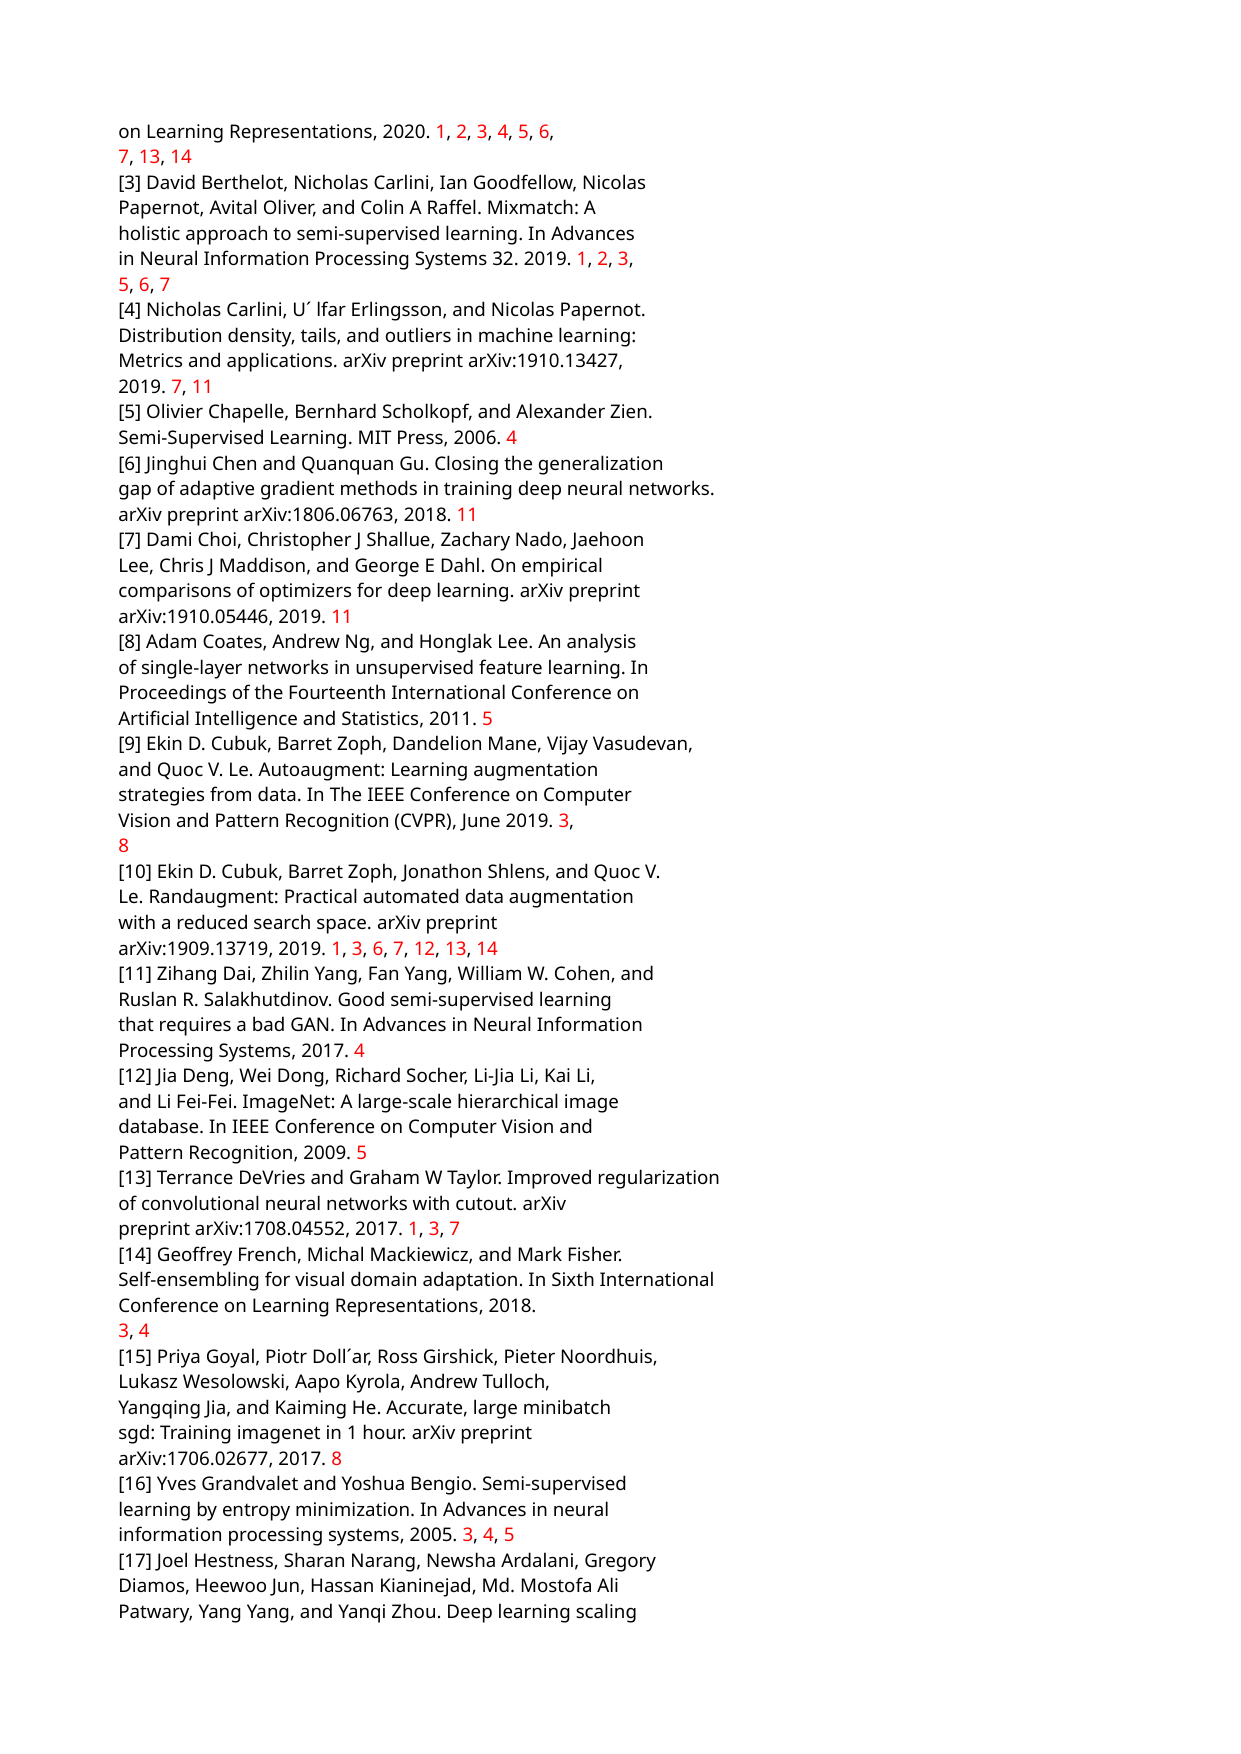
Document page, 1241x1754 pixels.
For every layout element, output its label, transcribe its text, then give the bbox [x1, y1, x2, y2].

text [12] Jia Deng, Wei Dong, Richard Socher, Li-Jia Li, Kai Li, [118, 1062, 1122, 1088]
text Patwary, Yang Yang, and Yanqi Zhou. Deep learning scaling [118, 1598, 1122, 1624]
text Artificial Intelligence and Statistics, 2011. 5 [118, 705, 1122, 731]
text on Learning Representations, 2020. 1, 2, 3, 4, 5, 6, [118, 118, 1122, 144]
text [4] Nicholas Carlini, U´ lfar Erlingsson, and Nicolas Papernot. [118, 297, 1122, 322]
text [15] Priya Goyal, Piotr Doll´ar, Ross Girshick, Pieter Noordhuis, [118, 1343, 1122, 1369]
text [14] Geoffrey French, Michal Mackiewicz, and Mark Fisher. [118, 1241, 1122, 1267]
text Lee, Chris J Maddison, and George E Dahl. On empirical [118, 552, 1122, 577]
text database. In IEEE Conference on Computer Vision and [118, 1113, 1122, 1139]
text Metrics and applications. arXiv preprint arXiv:1910.13427, [118, 348, 1122, 373]
text [11] Zihang Dai, Zhilin Yang, Fan Yang, William W. Cohen, and [118, 960, 1122, 986]
text sgd: Training imagenet in 1 hour. arXiv preprint [118, 1420, 1122, 1445]
text [6] Jinghui Chen and Quanquan Gu. Closing the generalization [118, 450, 1122, 475]
text Pattern Recognition, 2009. 5 [118, 1139, 1122, 1164]
text learning by entropy minimization. In Advances in neural [118, 1496, 1122, 1522]
text gap of adaptive gradient methods in training deep neural networks. [118, 475, 1122, 501]
text 5, 6, 7 [118, 271, 1122, 297]
text [10] Ekin D. Cubuk, Barret Zoph, Jonathon Shlens, and Quoc V. [118, 858, 1122, 884]
text [9] Ekin D. Cubuk, Barret Zoph, Dandelion Mane, Vijay Vasudevan, [118, 731, 1122, 756]
text and Quoc V. Le. Autoaugment: Learning augmentation [118, 756, 1122, 782]
text in Neural Information Processing Systems 32. 2019. 1, 2, 3, [118, 246, 1122, 271]
text that requires a bad GAN. In Advances in Neural Information [118, 1011, 1122, 1037]
text Yangqing Jia, and Kaiming He. Accurate, large minibatch [118, 1394, 1122, 1420]
text comparisons of optimizers for deep learning. arXiv preprint [118, 577, 1122, 603]
text 8 [118, 833, 1122, 858]
text [5] Olivier Chapelle, Bernhard Scholkopf, and Alexander Zien. [118, 399, 1122, 424]
text arXiv:1706.02677, 2017. 8 [118, 1445, 1122, 1471]
text and Li Fei-Fei. ImageNet: A large-scale hierarchical image [118, 1088, 1122, 1113]
text 7, 13, 14 [118, 144, 1122, 169]
text Semi-Supervised Learning. MIT Press, 2006. 4 [118, 424, 1122, 450]
text of convolutional neural networks with cutout. arXiv [118, 1190, 1122, 1216]
text Conference on Learning Representations, 2018. [118, 1292, 1122, 1318]
text Papernot, Avital Oliver, and Colin A Raffel. Mixmatch: A [118, 195, 1122, 220]
text Distribution density, tails, and outliers in machine learning: [118, 322, 1122, 348]
text Ruslan R. Salakhutdinov. Good semi-supervised learning [118, 986, 1122, 1011]
text arXiv preprint arXiv:1806.06763, 2018. 11 [118, 501, 1122, 526]
text arXiv:1909.13719, 2019. 1, 3, 6, 7, 12, 13, 14 [118, 935, 1122, 960]
text Lukasz Wesolowski, Aapo Kyrola, Andrew Tulloch, [118, 1369, 1122, 1394]
text strategies from data. In The IEEE Conference on Computer [118, 782, 1122, 807]
text preprint arXiv:1708.04552, 2017. 1, 3, 7 [118, 1216, 1122, 1241]
text Self-ensembling for visual domain adaptation. In Sixth International [118, 1267, 1122, 1292]
text [13] Terrance DeVries and Graham W Taylor. Improved regularization [118, 1164, 1122, 1190]
text 2019. 7, 11 [118, 373, 1122, 399]
text Le. Randaugment: Practical automated data augmentation [118, 884, 1122, 909]
text [17] Joel Hestness, Sharan Narang, Newsha Ardalani, Gregory [118, 1547, 1122, 1573]
text [16] Yves Grandvalet and Yoshua Bengio. Semi-supervised [118, 1471, 1122, 1496]
text arXiv:1910.05446, 2019. 11 [118, 603, 1122, 628]
text of single-layer networks in unsupervised feature learning. In [118, 654, 1122, 679]
text 3, 4 [118, 1318, 1122, 1343]
text [8] Adam Coates, Andrew Ng, and Honglak Lee. An analysis [118, 628, 1122, 654]
text Proceedings of the Fourteenth International Conference on [118, 679, 1122, 705]
text [3] David Berthelot, Nicholas Carlini, Ian Goodfellow, Nicolas [118, 169, 1122, 195]
text holistic approach to semi-supervised learning. In Advances [118, 220, 1122, 246]
text Diamos, Heewoo Jun, Hassan Kianinejad, Md. Mostofa Ali [118, 1573, 1122, 1598]
text [7] Dami Choi, Christopher J Shallue, Zachary Nado, Jaehoon [118, 526, 1122, 552]
text Vision and Pattern Recognition (CVPR), June 2019. 3, [118, 807, 1122, 833]
text information processing systems, 2005. 3, 4, 5 [118, 1522, 1122, 1547]
text Processing Systems, 2017. 4 [118, 1037, 1122, 1062]
text with a reduced search space. arXiv preprint [118, 909, 1122, 935]
